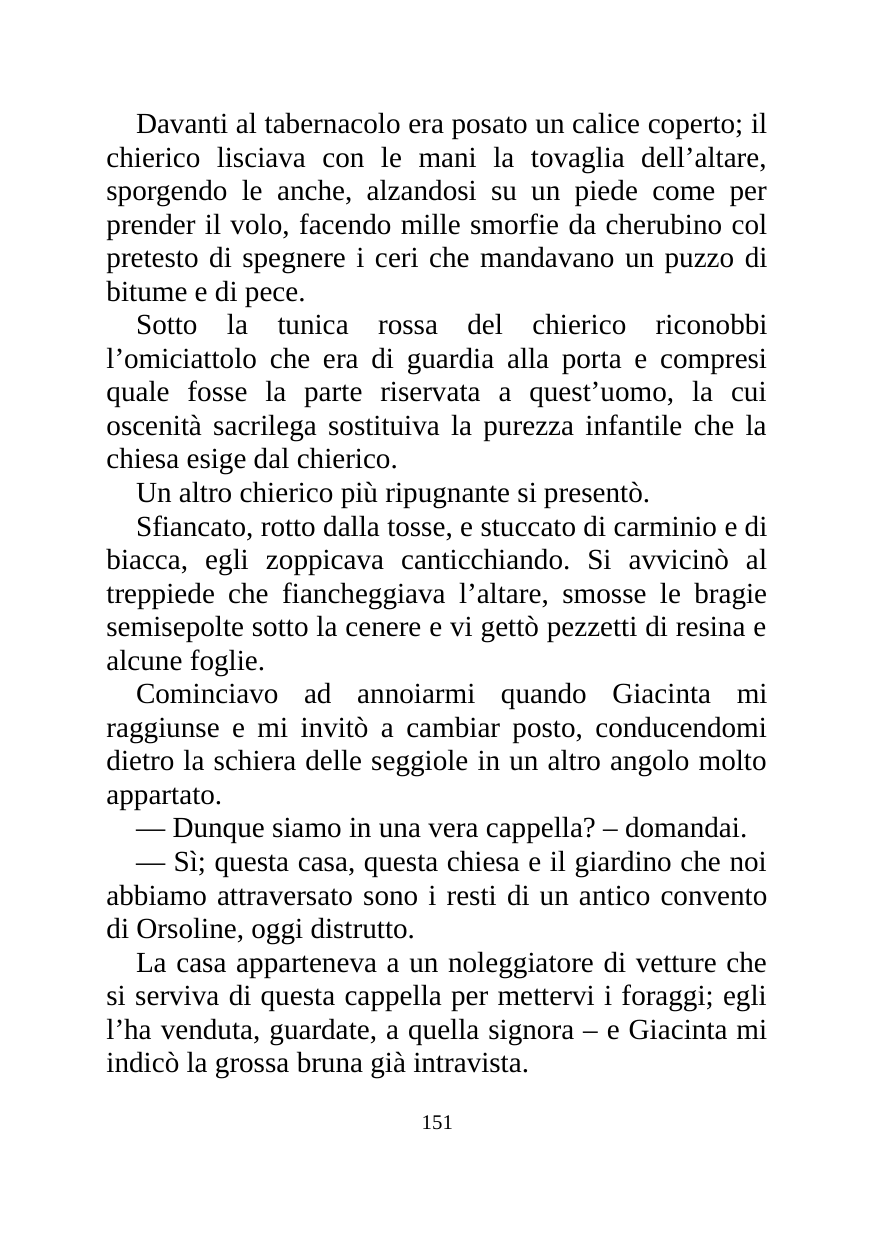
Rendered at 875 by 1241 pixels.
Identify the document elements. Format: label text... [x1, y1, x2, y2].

text — Sì; questa casa, questa chiesa e il giardino che noi abbiamo attraversato sono i resti di un antico convento di Orsoline, oggi distrutto. [106, 844, 768, 945]
text La casa apparteneva a un noleggiatore di vetture che si serviva di questa cappella per mettervi i foraggi; egli l’ha venduta, guardate, a quella signora – e Giacinta mi indicò la grossa bruna già intravista. [106, 945, 768, 1079]
text Sfiancato, rotto dalla tosse, e stuccato di carminio e di biacca, egli zoppicava canticchiando. Si avvicinò al treppiede che fiancheggiava l’altare, smosse le bragie semisepolte sotto la cenere e vi gettò pezzetti di resina e alcune foglie. [106, 509, 768, 676]
text Sotto la tunica rossa del chierico riconobbi l’omiciattolo che era di guardia alla porta e compresi quale fosse la parte riservata a quest’uomo, la cui oscenità sacrilega sostituiva la purezza infantile che la chiesa esige dal chierico. [106, 307, 768, 475]
text Davanti al tabernacolo era posato un calice coperto; il chierico lisciava con le mani la tovaglia dell’altare, sporgendo le anche, alzandosi su un piede come per prender il volo, facendo mille smorfie da cherubino col pretesto di spegnere i ceri che mandavano un puzzo di bitume e di pece. [106, 106, 768, 307]
text Cominciavo ad annoiarmi quando Giacinta mi raggiunse e mi invitò a cambiar posto, conducendomi dietro la schiera delle seggiole in un altro angolo molto appartato. [106, 676, 768, 811]
text — Dunque siamo in una vera cappella? – domandai. [106, 811, 768, 844]
text Un altro chierico più ripugnante si presentò. [106, 475, 768, 509]
